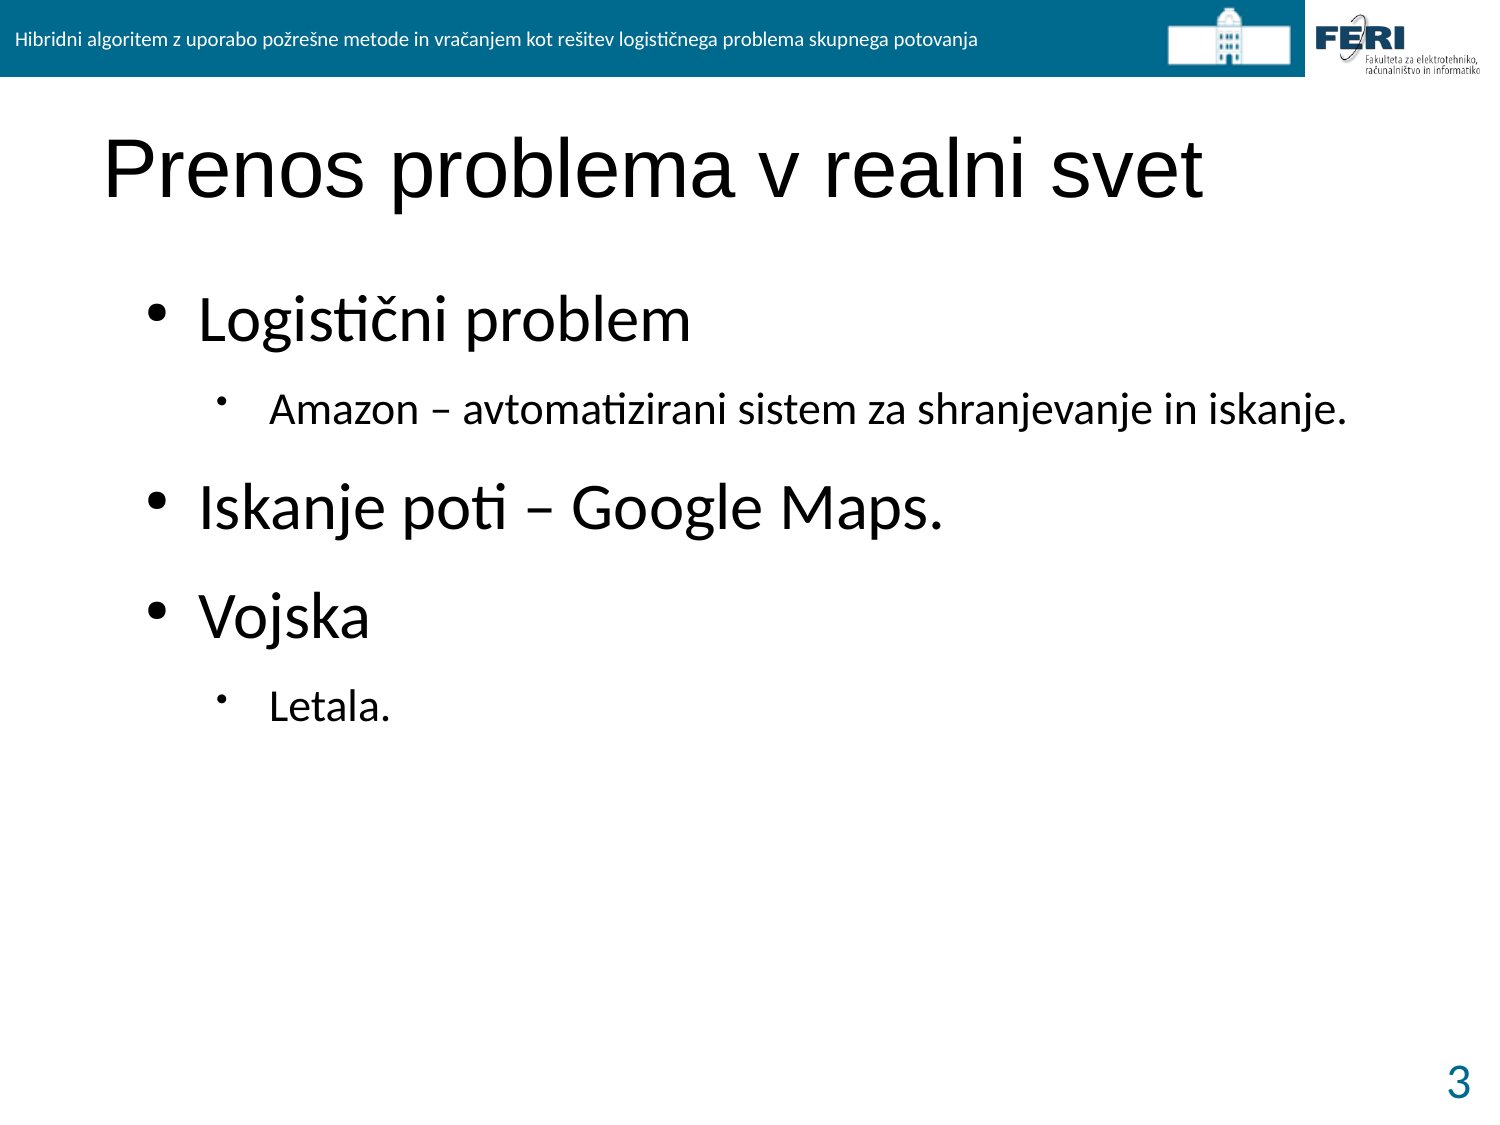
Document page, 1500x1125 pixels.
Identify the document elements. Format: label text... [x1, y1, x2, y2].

footer Hibridni algoritem z uporabo požrešne metode in vračanjem kot rešitev logističnega problema skupnega potovanja [0, 0, 1117, 77]
title Prenos problema v realni svet [87, 78, 1425, 250]
list Logistični problem Amazon – avtomatizirani sistem za shranjevanje in iskanje. Iskanje poti – Google Maps. Vojska Letala. [112, 267, 1388, 1024]
picture [1168, 7, 1290, 65]
slide_number 10 [1339, 1046, 1487, 1112]
picture [1316, 13, 1480, 74]
